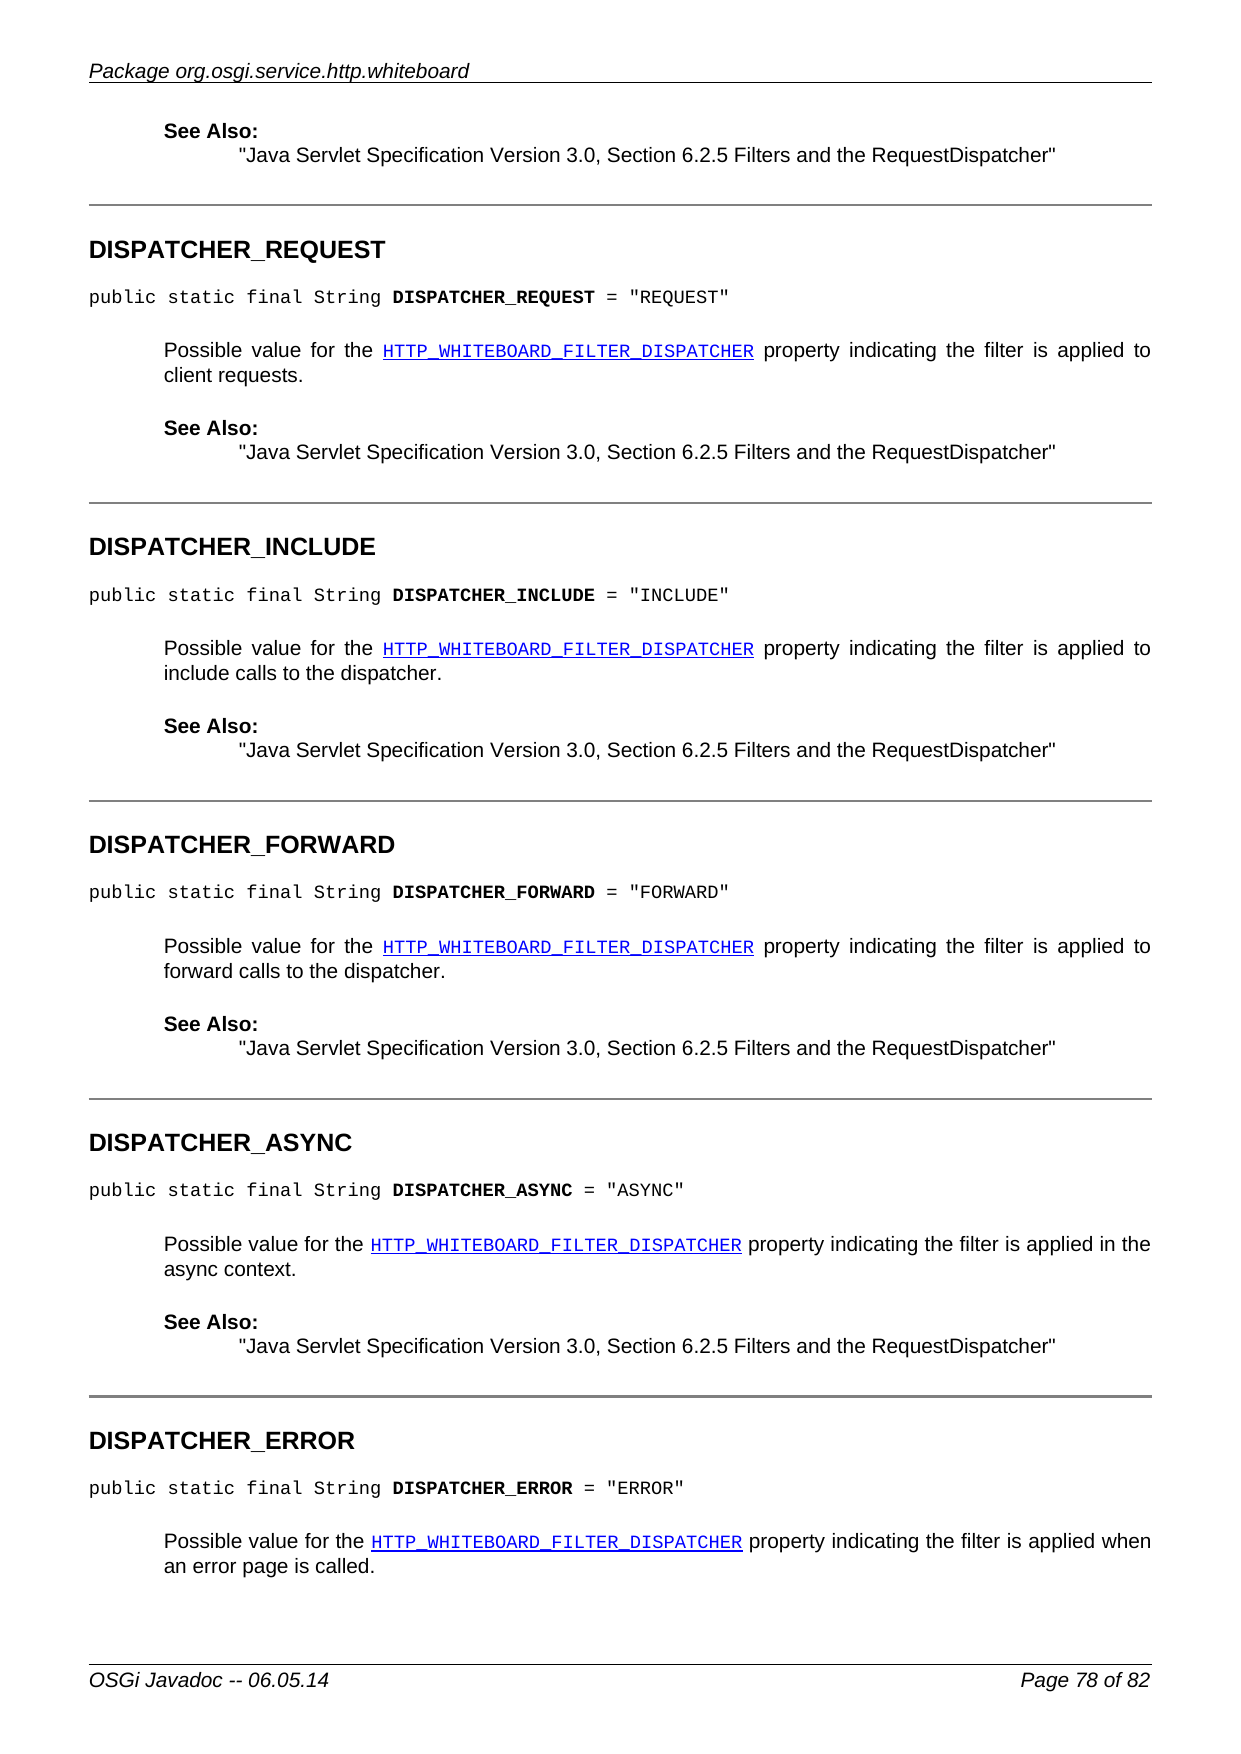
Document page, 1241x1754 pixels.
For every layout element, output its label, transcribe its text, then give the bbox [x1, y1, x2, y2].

text See Also: [163, 714, 1152, 738]
text Possible value for the HTTP_WHITEBOARD_FILTER_DISPATCHER property indicating the filter is applied to include calls to the dispatcher. [163, 636, 1152, 685]
text See Also: [163, 416, 1152, 440]
text See Also: [163, 118, 1152, 142]
text public static final String DISPATCHER_REQUEST = "REQUEST" [88, 287, 1152, 309]
text "Java Servlet Specification Version 3.0, Section 6.2.5 Filters and the RequestDispatcher" [238, 142, 1152, 166]
text "Java Servlet Specification Version 3.0, Section 6.2.5 Filters and the RequestDispatcher" [238, 738, 1152, 762]
text Possible value for the HTTP_WHITEBOARD_FILTER_DISPATCHER property indicating the filter is applied when an error page is called. [163, 1529, 1152, 1578]
text public static final String DISPATCHER_ASYNC = "ASYNC" [88, 1181, 1152, 1202]
subtitle DISPATCHER_REQUEST [88, 234, 1152, 263]
text public static final String DISPATCHER_FORWARD = "FORWARD" [88, 883, 1152, 904]
subtitle DISPATCHER_ERROR [88, 1426, 1152, 1454]
text See Also: [163, 1310, 1152, 1334]
text "Java Servlet Specification Version 3.0, Section 6.2.5 Filters and the RequestDispatcher" [238, 440, 1152, 464]
text public static final String DISPATCHER_INCLUDE = "INCLUDE" [88, 585, 1152, 607]
subtitle DISPATCHER_INCLUDE [88, 532, 1152, 561]
text Possible value for the HTTP_WHITEBOARD_FILTER_DISPATCHER property indicating the filter is applied in the async context. [163, 1231, 1152, 1281]
text public static final String DISPATCHER_ERROR = "ERROR" [88, 1479, 1152, 1500]
text Possible value for the HTTP_WHITEBOARD_FILTER_DISPATCHER property indicating the filter is applied to forward calls to the dispatcher. [163, 933, 1152, 983]
text "Java Servlet Specification Version 3.0, Section 6.2.5 Filters and the RequestDispatcher" [238, 1036, 1152, 1060]
text Possible value for the HTTP_WHITEBOARD_FILTER_DISPATCHER property indicating the filter is applied to client requests. [163, 338, 1152, 387]
text "Java Servlet Specification Version 3.0, Section 6.2.5 Filters and the RequestDispatcher" [238, 1334, 1152, 1358]
text See Also: [163, 1012, 1152, 1036]
subtitle DISPATCHER_ASYNC [88, 1128, 1152, 1157]
subtitle DISPATCHER_FORWARD [88, 830, 1152, 859]
